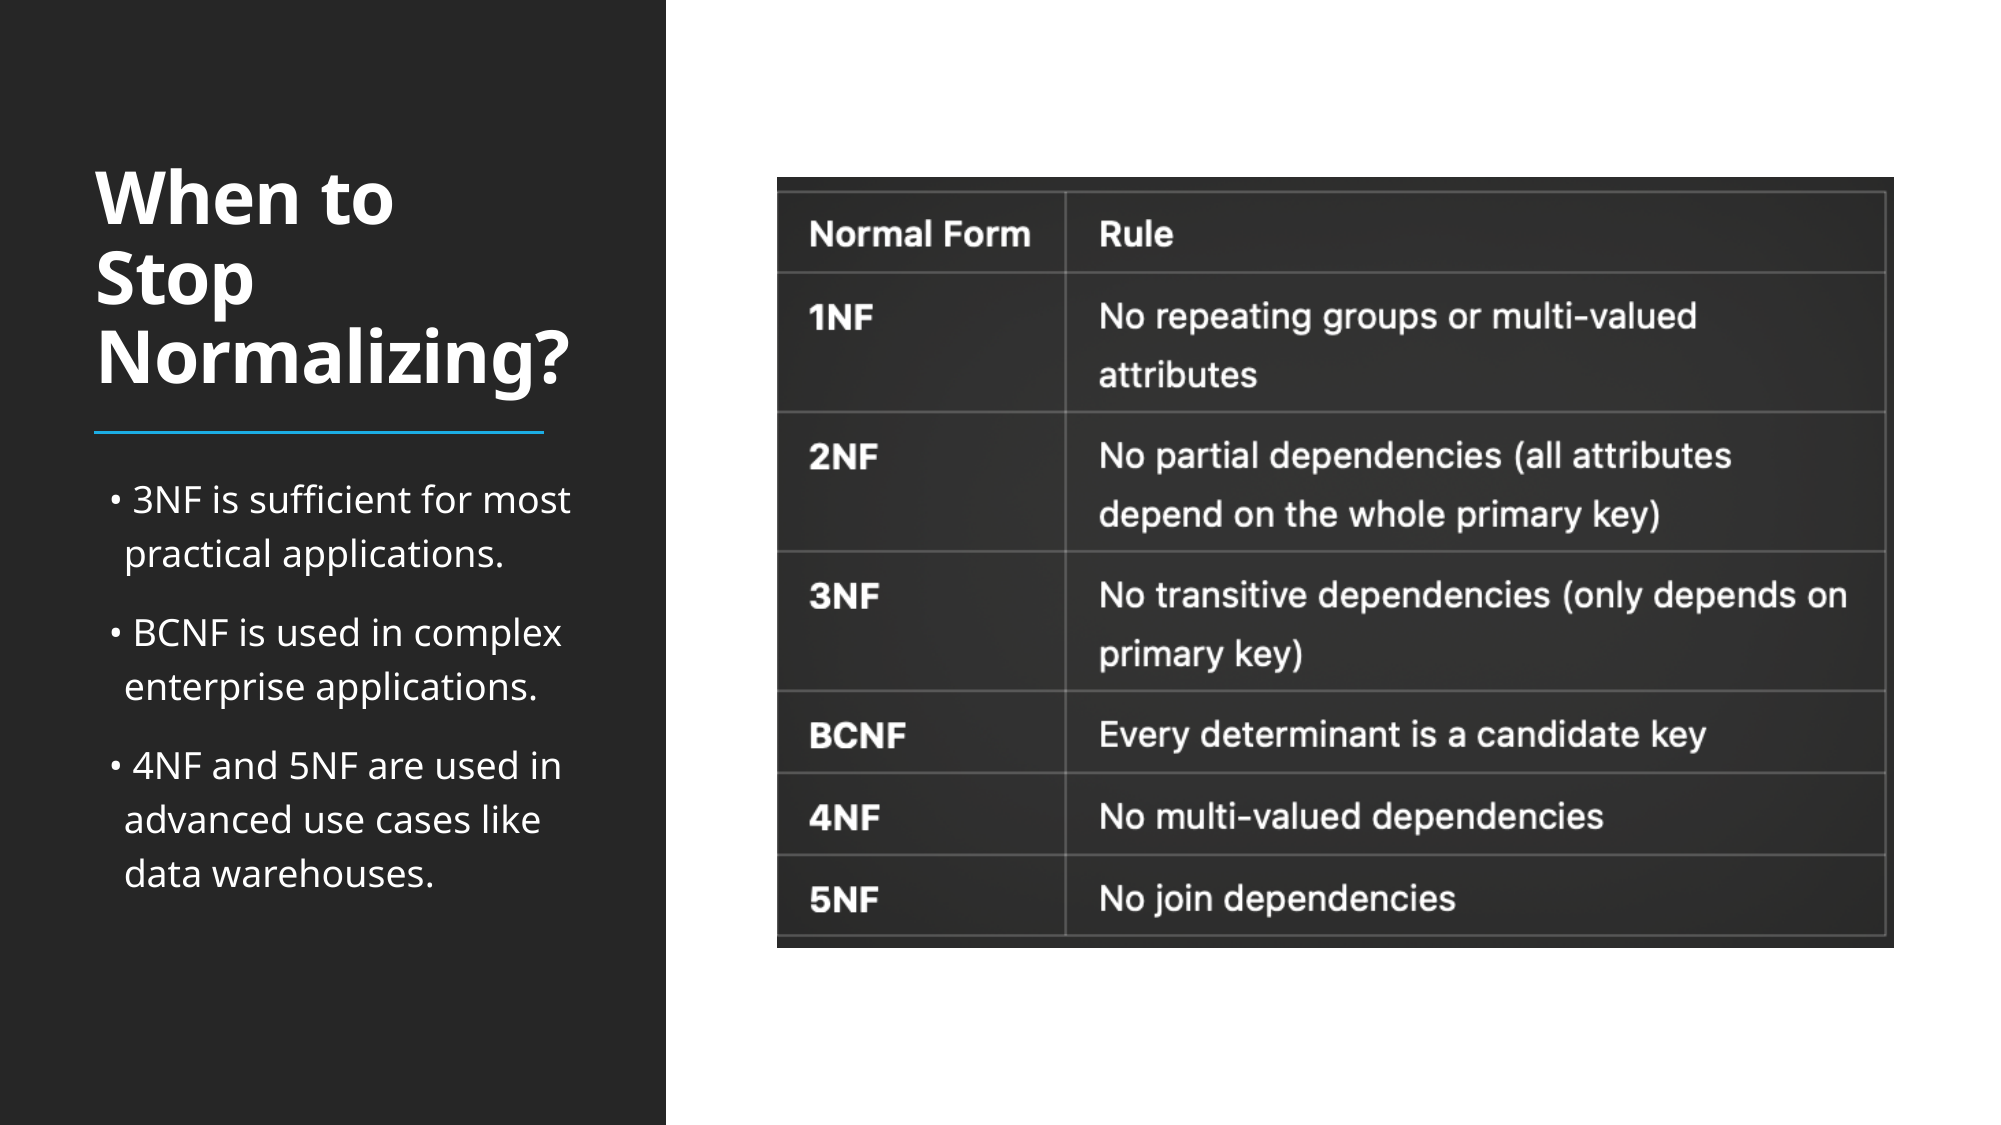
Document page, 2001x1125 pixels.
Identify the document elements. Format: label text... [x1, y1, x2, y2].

title When to Stop Normalizing? [80, 84, 587, 407]
list • 3NF is sufficient for most practical applications. • BCNF is used in complex enterprise applications. • 4NF and 5NF are used in advanced use cases like data warehouses. [93, 459, 587, 983]
picture [777, 177, 1894, 948]
text_box [0, 0, 2000, 1125]
